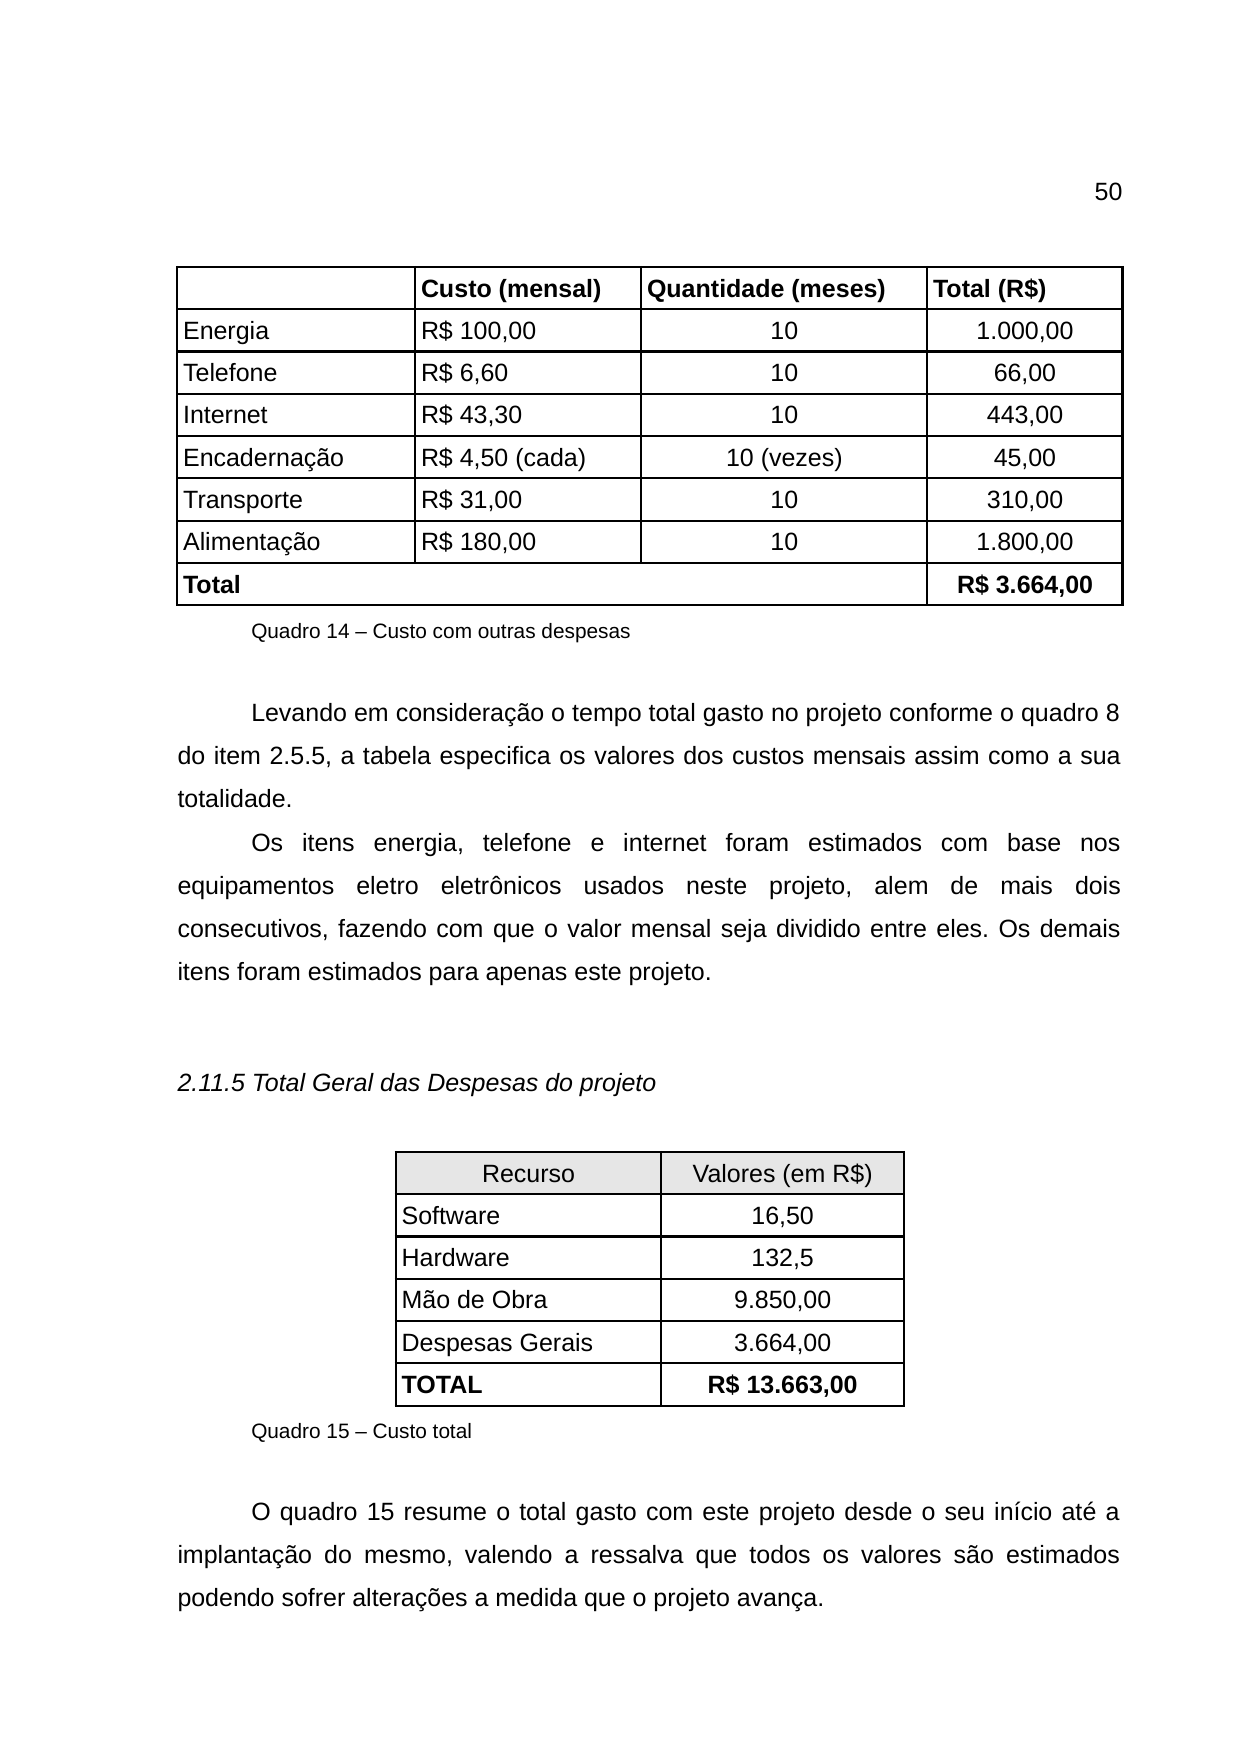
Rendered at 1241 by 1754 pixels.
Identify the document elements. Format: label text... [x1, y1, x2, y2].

table_cell Encadernação [178, 437, 414, 477]
table_cell 310,00 [928, 479, 1121, 519]
table_cell Custo (mensal) [416, 268, 640, 308]
table_cell Mão de Obra [397, 1280, 660, 1320]
table_cell 9.850,00 [662, 1280, 903, 1320]
table_cell 10 (vezes) [642, 437, 926, 477]
table_cell 132,5 [662, 1238, 903, 1278]
table_cell Transporte [178, 479, 414, 519]
table_cell 66,00 [928, 353, 1121, 393]
table_cell Total [178, 564, 926, 604]
table_cell R$ 13.663,00 [662, 1364, 903, 1404]
table_cell 1.000,00 [928, 310, 1121, 350]
text Os itens energia, telefone e internet foram estimados com base nos equipamentos eletro eletrônicos usados neste projeto, alem de mais dois consecutivos, fazendo com que o valor mensal seja dividido entre eles. Os demais itens foram estimados para apenas este projeto. [177, 828, 1122, 986]
text Quadro 14 – Custo com outras despesas [177, 619, 1122, 643]
table_header Recurso [397, 1153, 660, 1193]
table_cell 45,00 [928, 437, 1121, 477]
text Levando em consideração o tempo total gasto no projeto conforme o quadro 8 do item 2.5.5, a tabela especifica os valores dos custos mensais assim como a sua totalidade. [177, 698, 1122, 813]
table_cell 10 [642, 479, 926, 519]
table_cell 10 [642, 353, 926, 393]
subtitle 2.11.5 Total Geral das Despesas do projeto [177, 1068, 1122, 1097]
table_cell R$ 31,00 [416, 479, 640, 519]
table_cell Despesas Gerais [397, 1322, 660, 1362]
table_cell Total (R$) [928, 268, 1121, 308]
table_cell 16,50 [662, 1195, 903, 1235]
table_header Valores (em R$) [662, 1153, 903, 1193]
text O quadro 15 resume o total gasto com este projeto desde o seu início até a implantação do mesmo, valendo a ressalva que todos os valores são estimados podendo sofrer alterações a medida que o projeto avança. [177, 1497, 1122, 1612]
table_cell 10 [642, 395, 926, 435]
table_cell R$ 43,30 [416, 395, 640, 435]
table_cell Hardware [397, 1238, 660, 1278]
table_cell TOTAL [397, 1364, 660, 1404]
table_cell Software [397, 1195, 660, 1235]
table_cell 10 [642, 310, 926, 350]
text Quadro 15 – Custo total [177, 1419, 1122, 1443]
table_cell 10 [642, 522, 926, 562]
table_cell Telefone [178, 353, 414, 393]
table_cell Alimentação [178, 522, 414, 562]
table_cell Internet [178, 395, 414, 435]
table_cell R$ 100,00 [416, 310, 640, 350]
table_cell Energia [178, 310, 414, 350]
table_cell R$ 6,60 [416, 353, 640, 393]
table_cell Quantidade (meses) [642, 268, 926, 308]
table_cell 443,00 [928, 395, 1121, 435]
table_cell [178, 268, 414, 308]
table_cell 1.800,00 [928, 522, 1121, 562]
table_cell 3.664,00 [662, 1322, 903, 1362]
table_cell R$ 3.664,00 [928, 564, 1121, 604]
table_cell R$ 180,00 [416, 522, 640, 562]
table_cell R$ 4,50 (cada) [416, 437, 640, 477]
